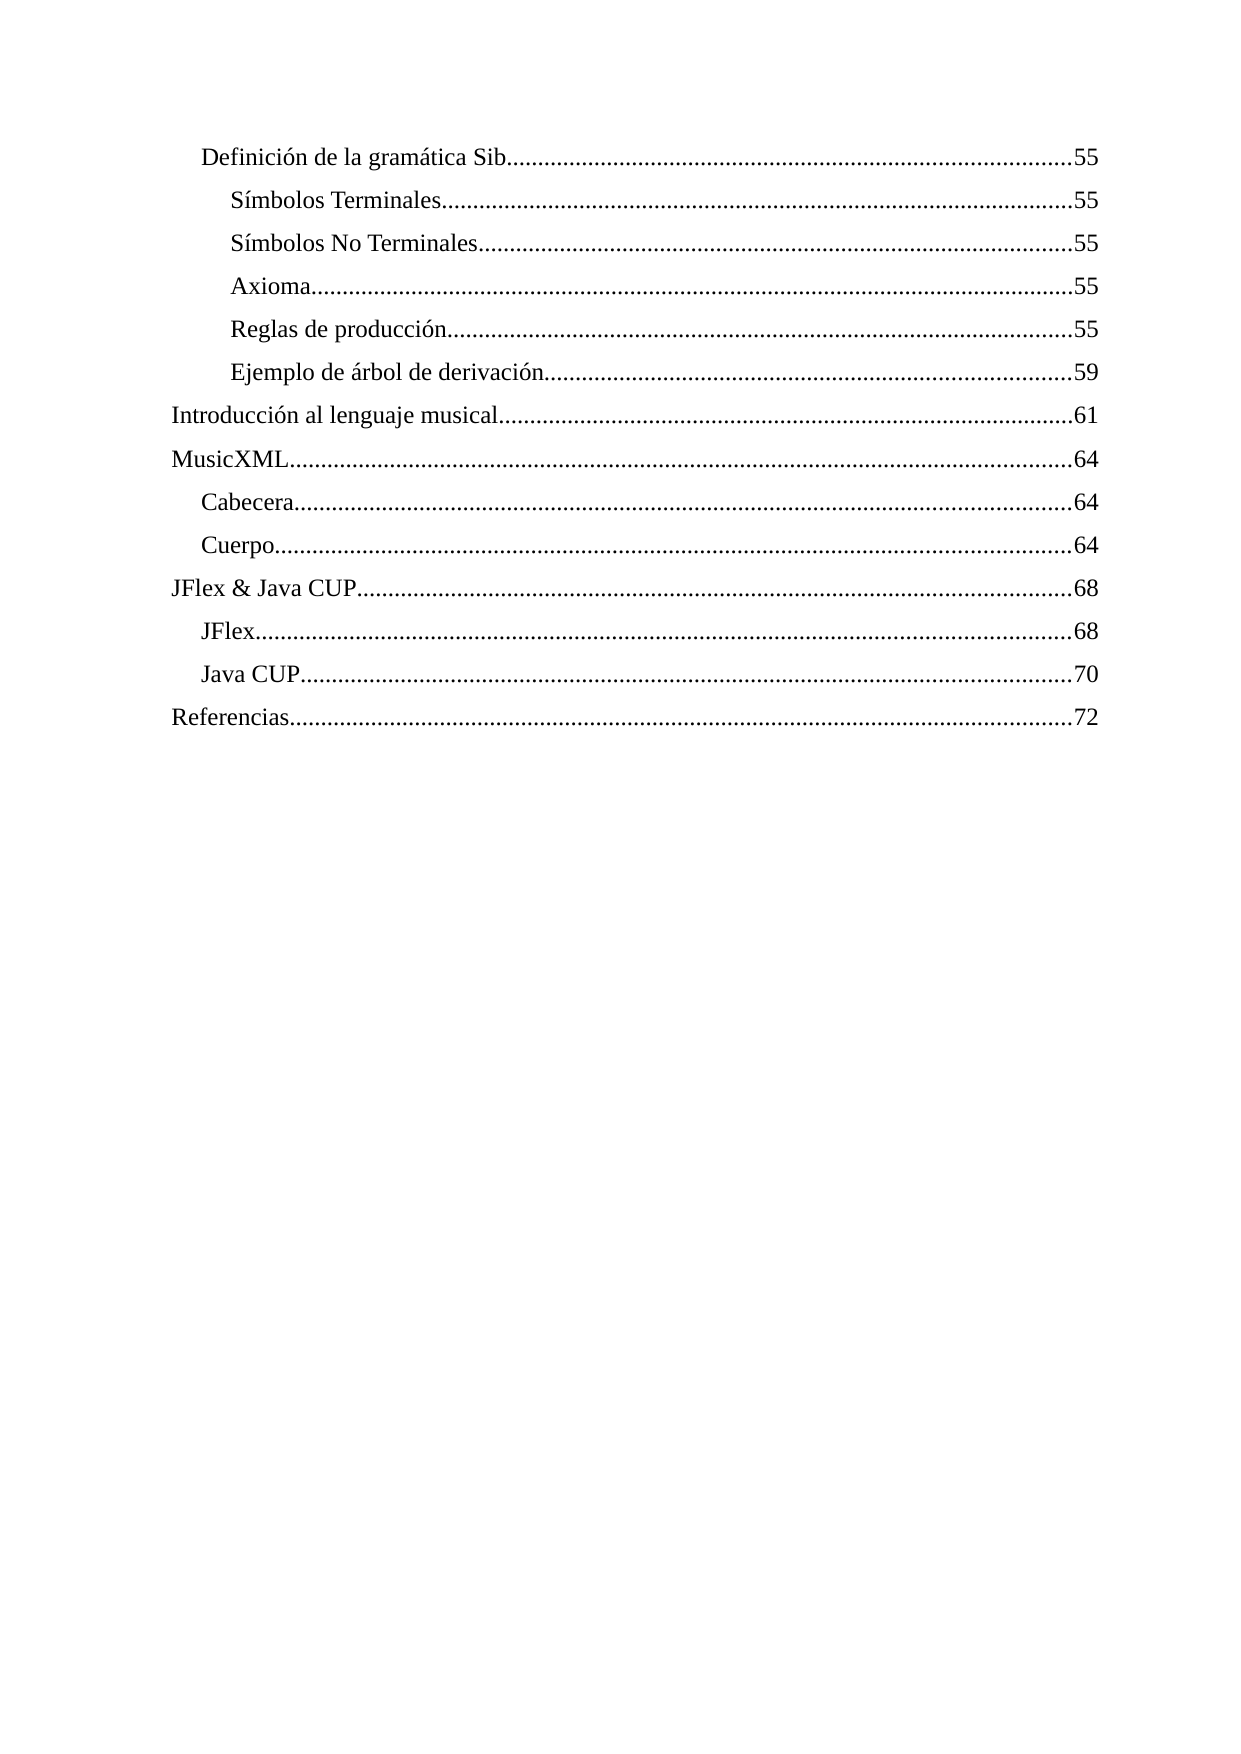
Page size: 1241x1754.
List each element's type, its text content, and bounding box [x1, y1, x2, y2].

text Definición de la gramática Sib 55 [201, 142, 1098, 171]
text Axioma 55 [230, 271, 1098, 300]
text Símbolos No Terminales 55 [230, 228, 1098, 257]
text Ejemplo de árbol de derivación 59 [230, 357, 1098, 386]
text Java CUP 70 [201, 659, 1098, 688]
text Símbolos Terminales 55 [230, 185, 1098, 214]
text Referencias 72 [171, 702, 1098, 731]
text Reglas de producción 55 [230, 314, 1098, 343]
text JFlex 68 [201, 616, 1098, 645]
text JFlex & Java CUP 68 [171, 573, 1098, 602]
text Cabecera 64 [201, 487, 1098, 516]
text Introducción al lenguaje musical 61 [171, 401, 1098, 429]
text MusicXML 64 [171, 444, 1098, 472]
text Cuerpo 64 [201, 530, 1098, 559]
